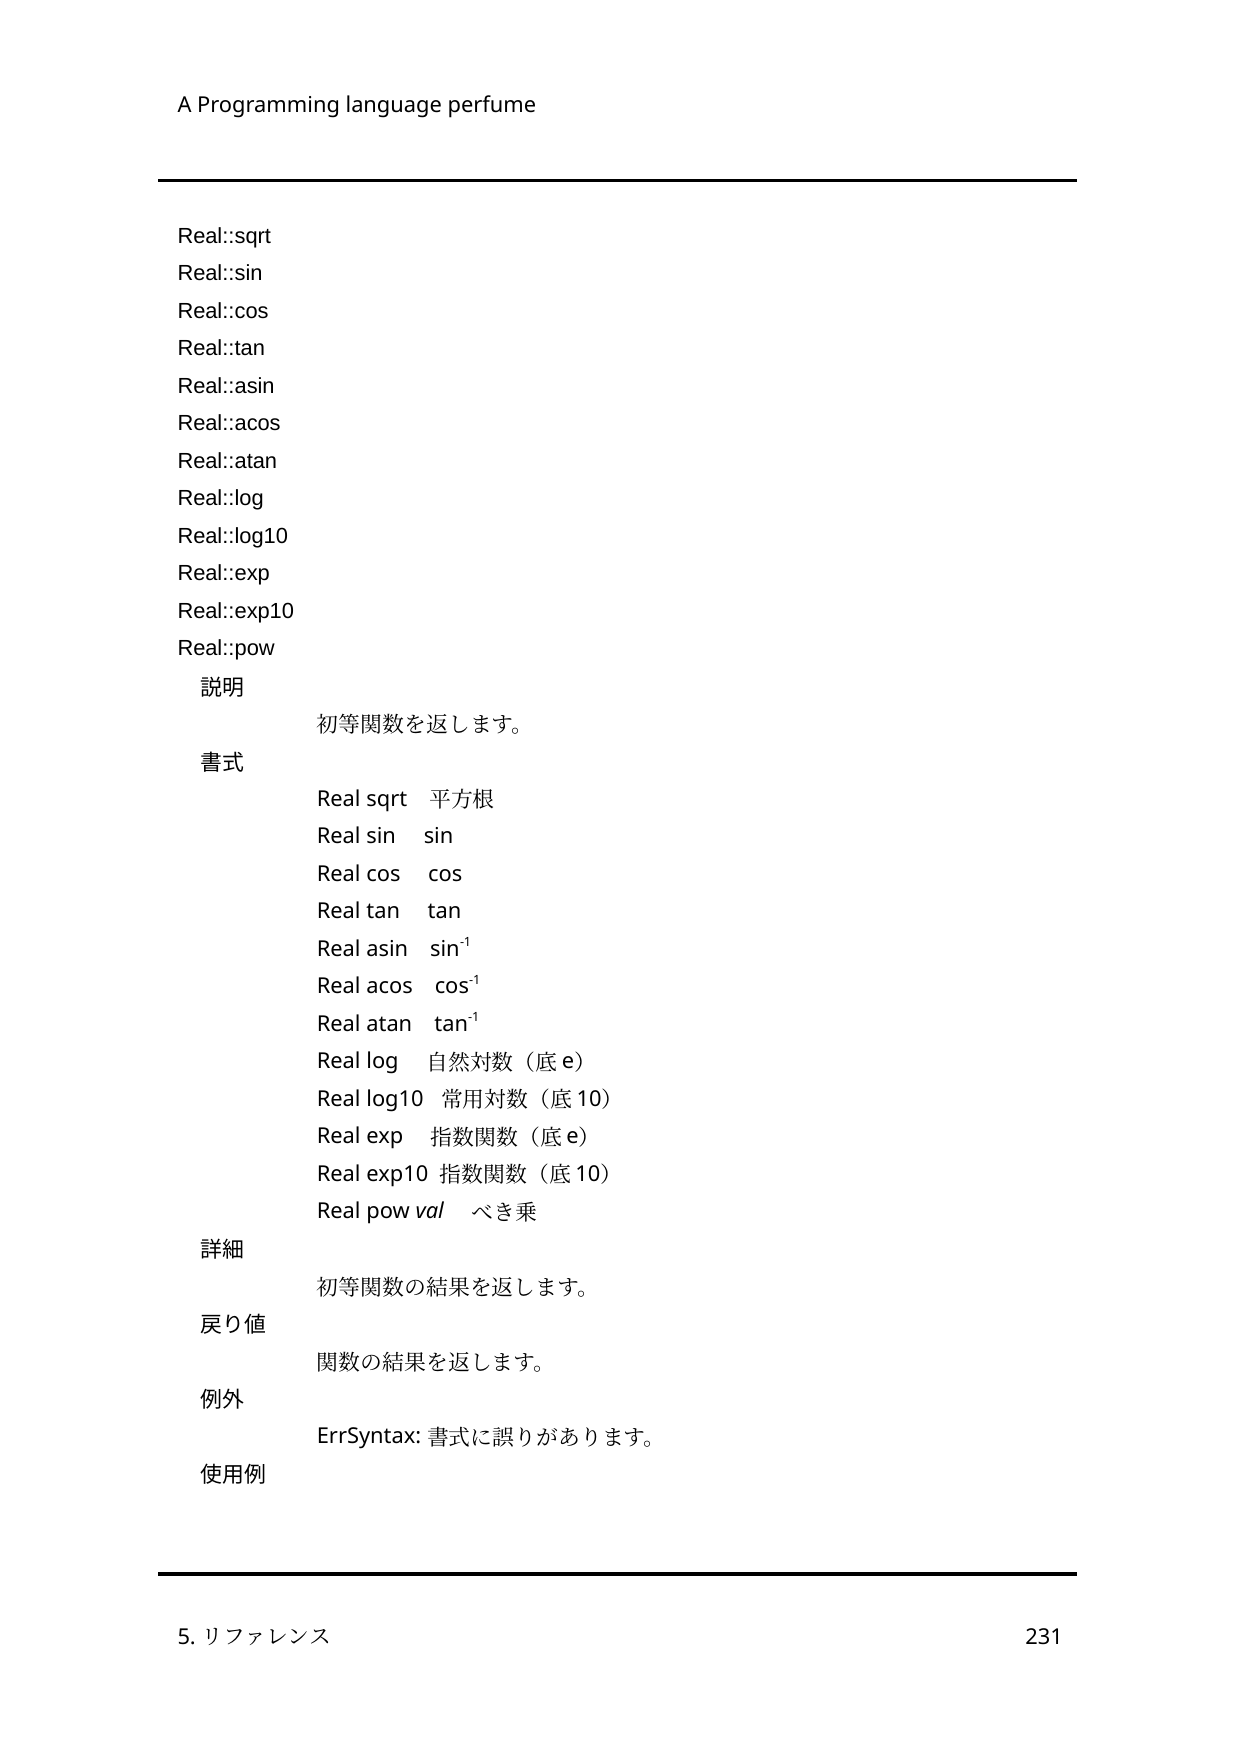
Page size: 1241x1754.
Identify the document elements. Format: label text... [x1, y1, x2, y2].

subtitle Real::atan [177, 442, 1063, 479]
table_cell 関数の結果を返します。 [317, 1304, 1063, 1379]
table_cell 戻り値 [200, 1304, 317, 1379]
table_cell 初等関数の結果を返します。 [317, 1229, 1063, 1304]
subtitle Real::log10 [177, 517, 1063, 554]
subtitle Real::exp10 [177, 592, 1063, 629]
subtitle Real::acos [177, 404, 1063, 442]
subtitle Real::pow [177, 629, 1063, 667]
subtitle Real::asin [177, 367, 1063, 404]
table_cell 詳細 [200, 1229, 317, 1304]
table_cell 例外 [200, 1379, 317, 1454]
subtitle Real::sqrt [177, 217, 1063, 254]
subtitle Real::exp [177, 554, 1063, 592]
subtitle Real::cos [177, 292, 1063, 329]
table_cell 書式 [200, 742, 317, 1229]
subtitle Real::tan [177, 329, 1063, 367]
table_cell Real sqrt 平方根 Real sin sin Real cos cos Real tan tan Real asin sin-1 Real acos cos-1 Real atan tan-1 Real log 自然対数（底e） Real log10 常用対数（底10） Real exp 指数関数（底e） Real exp10 指数関数（底10） Real pow val べき乗 [317, 742, 1063, 1229]
table_header 初等関数を返します。 [317, 667, 1063, 742]
subtitle Real::log [177, 479, 1063, 517]
table_cell 使用例 [200, 1454, 317, 1492]
table_cell ErrSyntax: 書式に誤りがあります。 [317, 1379, 1063, 1454]
subtitle Real::sin [177, 254, 1063, 292]
table_cell [317, 1454, 1063, 1492]
table_header 説明 [200, 667, 317, 742]
